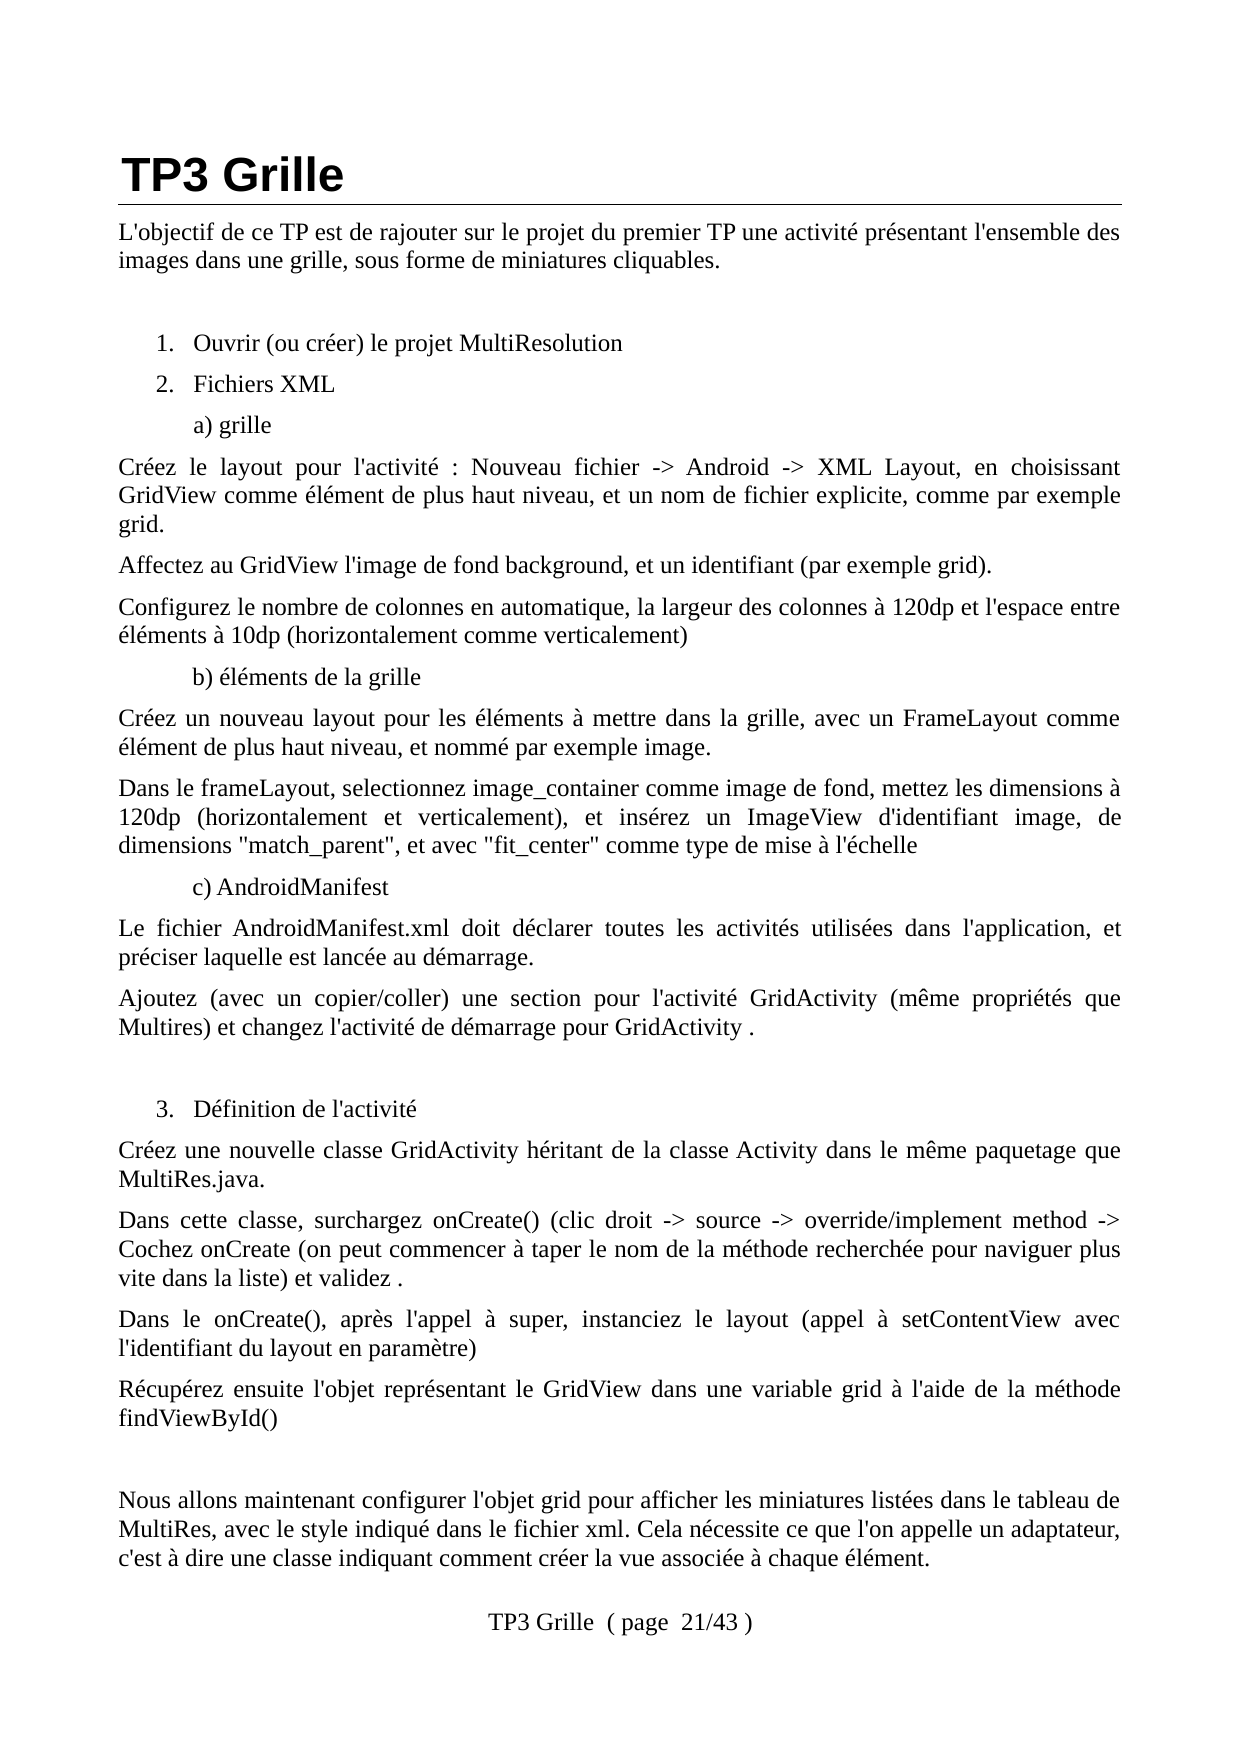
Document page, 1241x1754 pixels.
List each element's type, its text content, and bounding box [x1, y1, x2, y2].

text b) éléments de la grille [118, 662, 1122, 690]
text c) AndroidManifest [118, 872, 1122, 900]
text Affectez au GridView l'image de fond background, et un identifiant (par exemple grid). [118, 550, 1122, 579]
text Créez une nouvelle classe GridActivity héritant de la classe Activity dans le même paquetage que MultiRes.java. [118, 1135, 1122, 1193]
list Définition de l'activité [156, 1094, 1122, 1123]
text Récupérez ensuite l'objet représentant le GridView dans une variable grid à l'aide de la méthode findViewById() [118, 1374, 1122, 1432]
text Ajoutez (avec un copier/coller) une section pour l'activité GridActivity (même propriétés que Multires) et changez l'activité de démarrage pour GridActivity . [118, 983, 1122, 1040]
list Fichiers XML [156, 369, 1122, 398]
subtitle TP3 Grille [118, 143, 1122, 204]
text Dans le onCreate(), après l'appel à super, instanciez le layout (appel à setContentView avec l'identifiant du layout en paramètre) [118, 1304, 1122, 1362]
text Créez un nouveau layout pour les éléments à mettre dans la grille, avec un FrameLayout comme élément de plus haut niveau, et nommé par exemple image. [118, 703, 1122, 760]
text Nous allons maintenant configurer l'objet grid pour afficher les miniatures listées dans le tableau de MultiRes, avec le style indiqué dans le fichier xml. Cela nécessite ce que l'on appelle un adaptateur, c'est à dire une classe indiquant comment créer la vue associée à chaque élément. [118, 1485, 1122, 1572]
list Ouvrir (ou créer) le projet MultiResolution [156, 328, 1122, 357]
text Dans cette classe, surchargez onCreate() (clic droit -> source -> override/implement method -> Cochez onCreate (on peut commencer à taper le nom de la méthode recherchée pour naviguer plus vite dans la liste) et validez . [118, 1205, 1122, 1292]
text Le fichier AndroidManifest.xml doit déclarer toutes les activités utilisées dans l'application, et préciser laquelle est lancée au démarrage. [118, 913, 1122, 970]
text Configurez le nombre de colonnes en automatique, la largeur des colonnes à 120dp et l'espace entre éléments à 10dp (horizontalement comme verticalement) [118, 592, 1122, 649]
text Dans le frameLayout, selectionnez image_container comme image de fond, mettez les dimensions à 120dp (horizontalement et verticalement), et insérez un ImageView d'identifiant image, de dimensions "match_parent", et avec "fit_center" comme type de mise à l'échelle [118, 773, 1122, 859]
text L'objectif de ce TP est de rajouter sur le projet du premier TP une activité présentant l'ensemble des images dans une grille, sous forme de miniatures cliquables. [118, 217, 1122, 274]
list a) grille [156, 410, 1122, 439]
text Créez le layout pour l'activité : Nouveau fichier -> Android -> XML Layout, en choisissant GridView comme élément de plus haut niveau, et un nom de fichier explicite, comme par exemple grid. [118, 452, 1122, 538]
